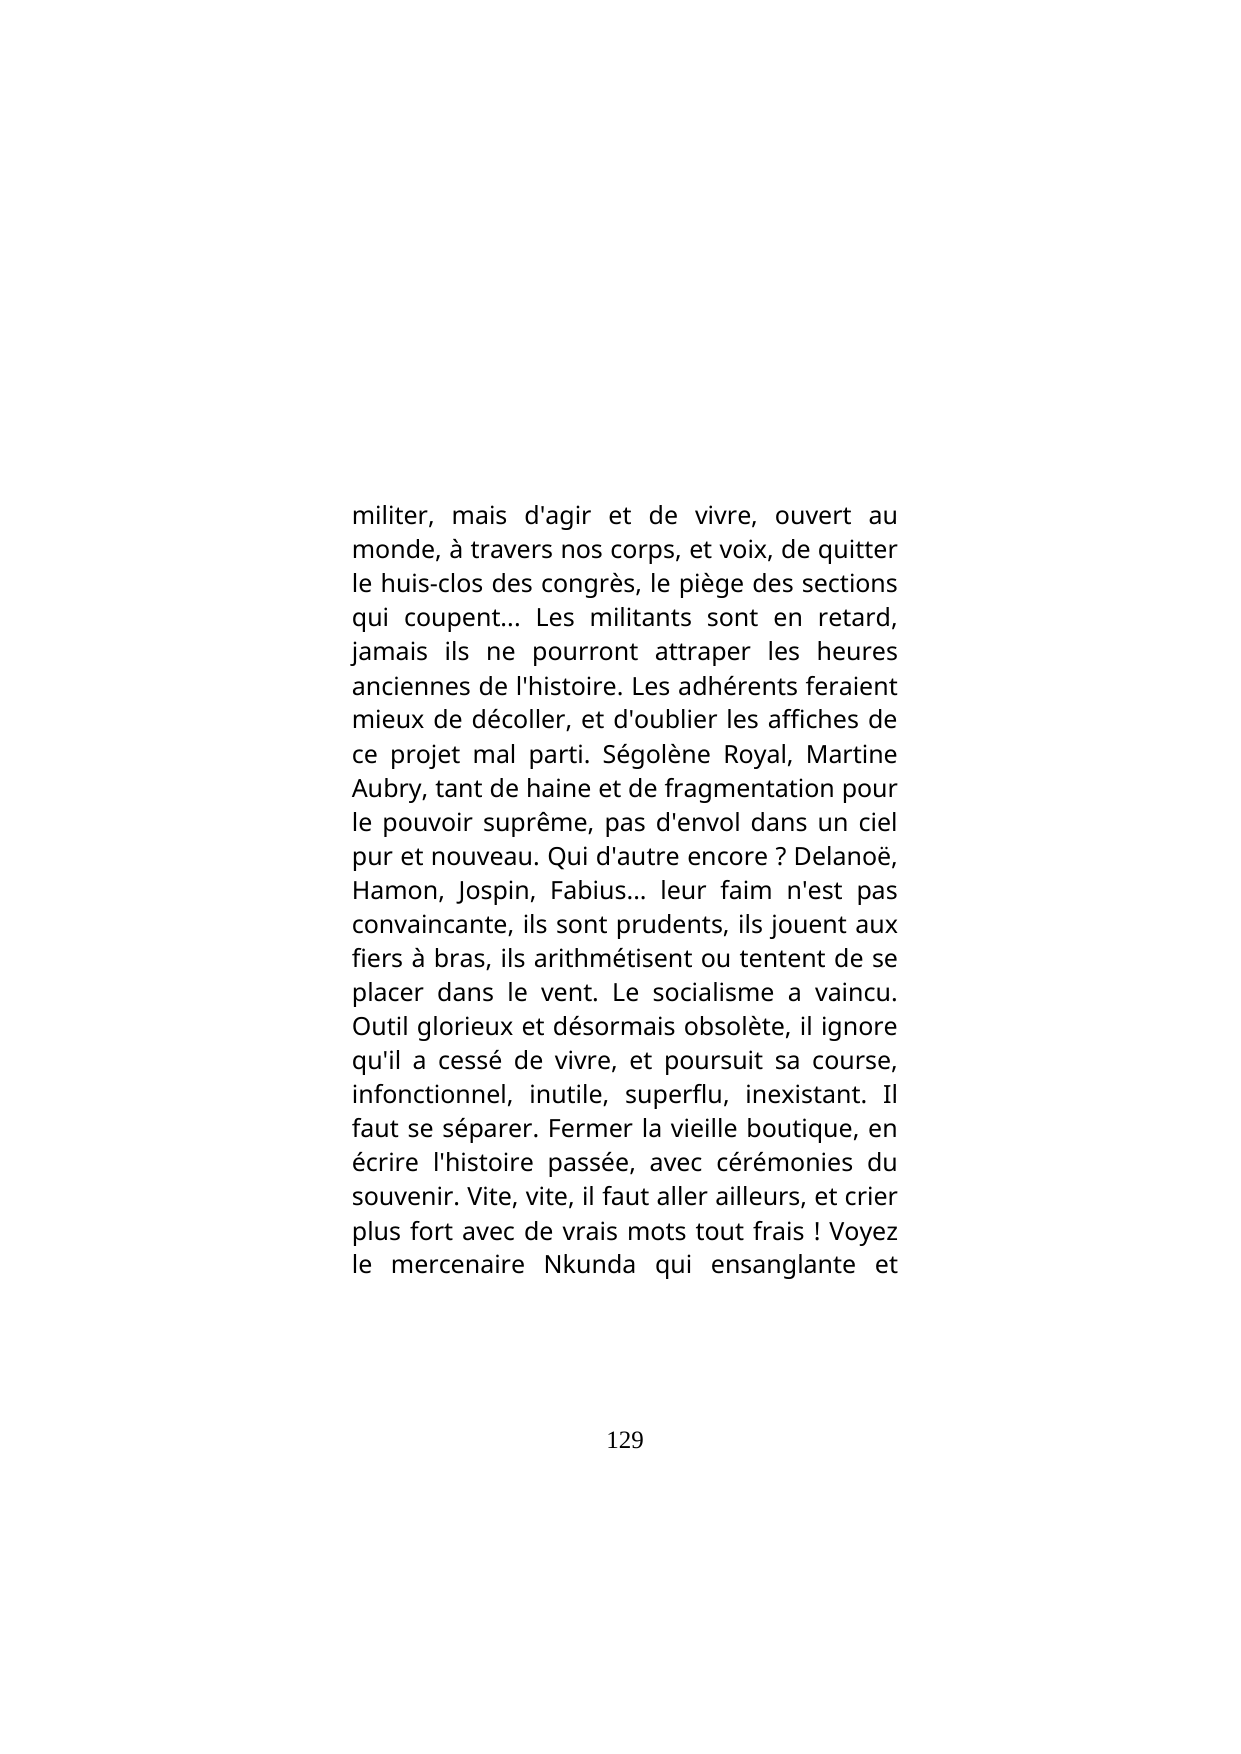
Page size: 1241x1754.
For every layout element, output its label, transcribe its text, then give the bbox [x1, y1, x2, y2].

text militer, mais d'agir et de vivre, ouvert au monde, à travers nos corps, et voix, de quitter le huis-clos des congrès, le piège des sections qui coupent... Les militants sont en retard, jamais ils ne pourront attraper les heures anciennes de l'histoire. Les adhérents feraient mieux de décoller, et d'oublier les affiches de ce projet mal parti. Ségolène Royal, Martine Aubry, tant de haine et de fragmentation pour le pouvoir suprême, pas d'envol dans un ciel pur et nouveau. Qui d'autre encore ? Delanoë, Hamon, Jospin, Fabius... leur faim n'est pas convaincante, ils sont prudents, ils jouent aux fiers à bras, ils arithmétisent ou tentent de se placer dans le vent. Le socialisme a vaincu. Outil glorieux et désormais obsolète, il ignore qu'il a cessé de vivre, et poursuit sa course, infonctionnel, inutile, superflu, inexistant. Il faut se séparer. Fermer la vieille boutique, en écrire l'histoire passée, avec cérémonies du souvenir. Vite, vite, il faut aller ailleurs, et crier plus fort avec de vrais mots tout frais ! Voyez le mercenaire Nkunda qui ensanglante et [352, 498, 898, 1281]
